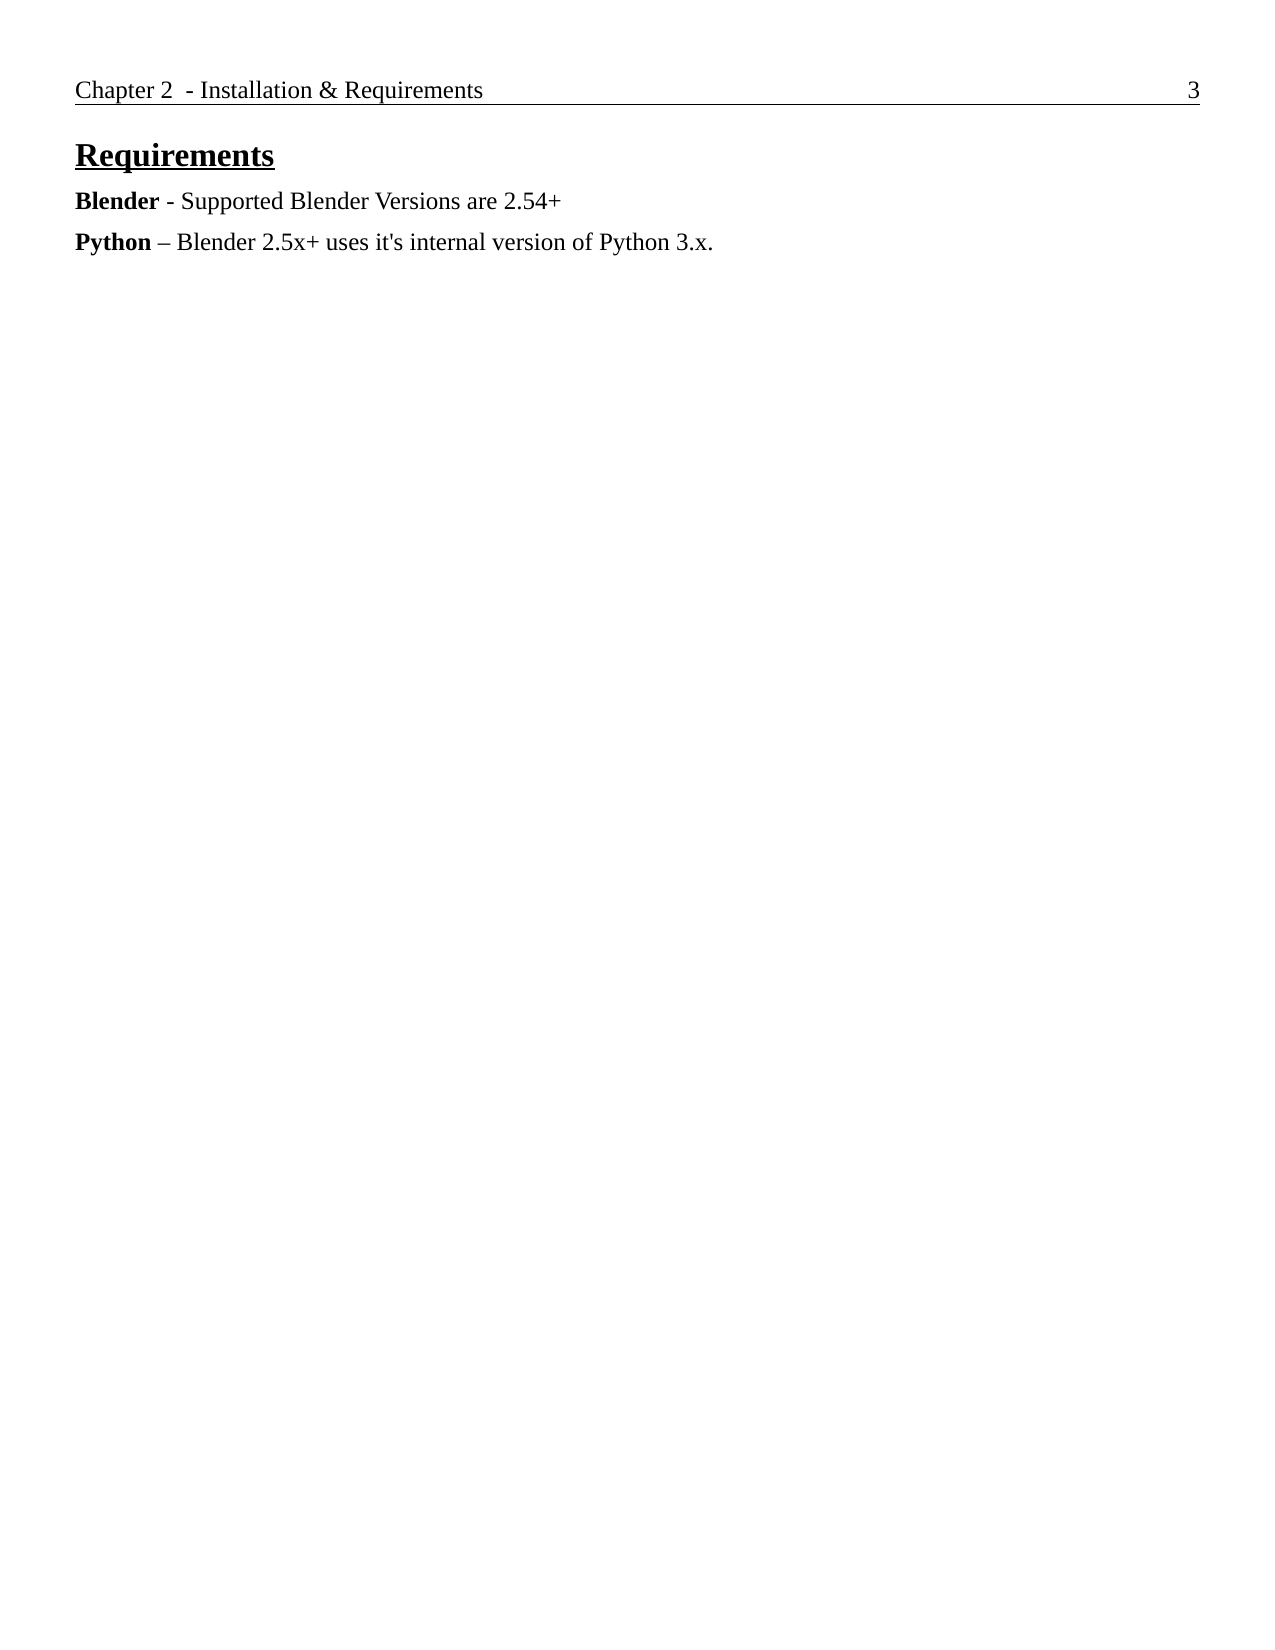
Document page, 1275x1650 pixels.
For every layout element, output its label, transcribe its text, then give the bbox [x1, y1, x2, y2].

text Blender - Supported Blender Versions are 2.54+ [75, 186, 1200, 214]
text Python – Blender 2.5x+ uses it's internal version of Python 3.x. [75, 227, 1200, 256]
subtitle Requirements [75, 135, 1200, 173]
